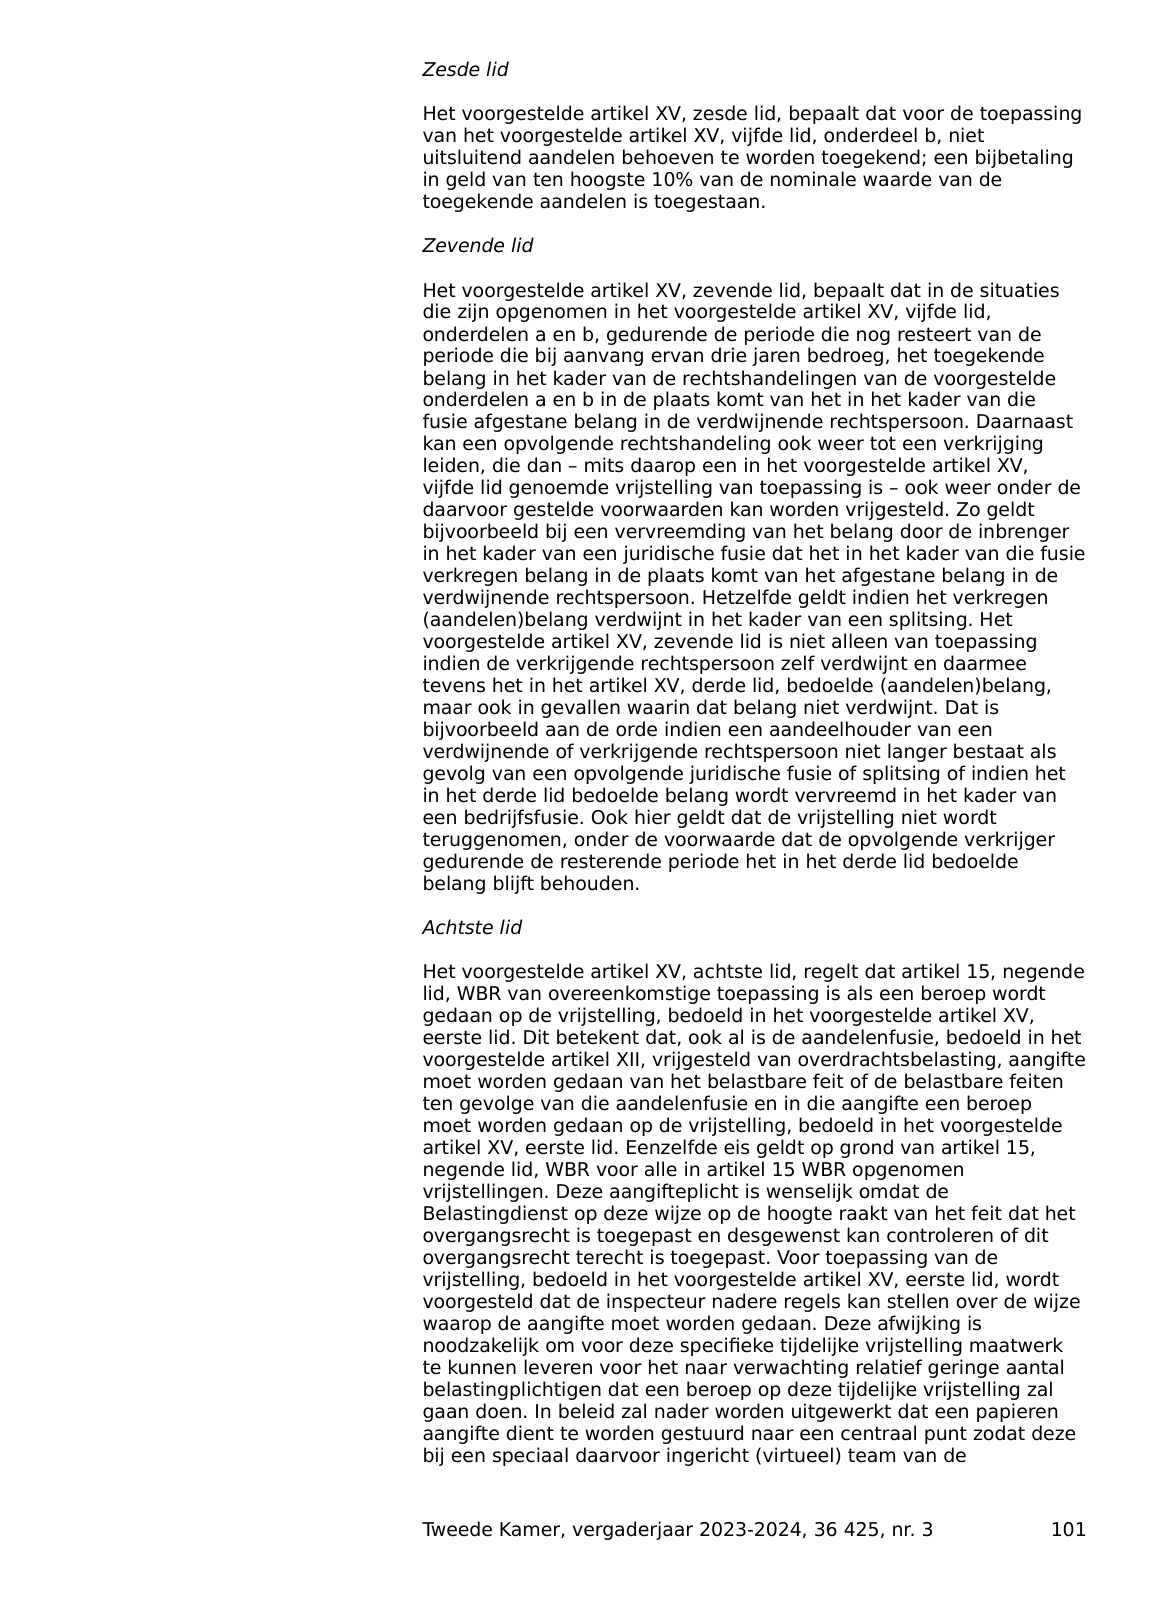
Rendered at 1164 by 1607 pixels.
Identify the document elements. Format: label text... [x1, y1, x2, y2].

subtitle Zesde lid [422, 59, 1087, 81]
subtitle Achtste lid [422, 917, 1087, 939]
text Het voorgestelde artikel XV, zevende lid, bepaalt dat in de situaties die zijn opgenomen in het voorgestelde artikel XV, vijfde lid, onderdelen a en b, gedurende de periode die nog resteert van de periode die bij aanvang ervan drie jaren bedroeg, het toegekende belang in het kader van de rechtshandelingen van de voorgestelde onderdelen a en b in de plaats komt van het in het kader van die fusie afgestane belang in de verdwijnende rechtspersoon. Daarnaast kan een opvolgende rechtshandeling ook weer tot een verkrijging leiden, die dan – mits daarop een in het voorgestelde artikel XV, vijfde lid genoemde vrijstelling van toepassing is – ook weer onder de daarvoor gestelde voorwaarden kan worden vrijgesteld. Zo geldt bijvoorbeeld bij een vervreemding van het belang door de inbrenger in het kader van een juridische fusie dat het in het kader van die fusie verkregen belang in de plaats komt van het afgestane belang in de verdwijnende rechtspersoon. Hetzelfde geldt indien het verkregen (aandelen)belang verdwijnt in het kader van een splitsing. Het voorgestelde artikel XV, zevende lid is niet alleen van toepassing indien de verkrijgende rechtspersoon zelf verdwijnt en daarmee tevens het in het artikel XV, derde lid, bedoelde (aandelen)belang, maar ook in gevallen waarin dat belang niet verdwijnt. Dat is bijvoorbeeld aan de orde indien een aandeelhouder van een verdwijnende of verkrijgende rechtspersoon niet langer bestaat als gevolg van een opvolgende juridische fusie of splitsing of indien het in het derde lid bedoelde belang wordt vervreemd in het kader van een bedrijfsfusie. Ook hier geldt dat de vrijstelling niet wordt teruggenomen, onder de voorwaarde dat de opvolgende verkrijger gedurende de resterende periode het in het derde lid bedoelde belang blijft behouden. [422, 279, 1087, 895]
subtitle Zevende lid [422, 235, 1087, 257]
text Het voorgestelde artikel XV, achtste lid, regelt dat artikel 15, negende lid, WBR van overeenkomstige toepassing is als een beroep wordt gedaan op de vrijstelling, bedoeld in het voorgestelde artikel XV, eerste lid. Dit betekent dat, ook al is de aandelenfusie, bedoeld in het voorgestelde artikel XII, vrijgesteld van overdrachtsbelasting, aangifte moet worden gedaan van het belastbare feit of de belastbare feiten ten gevolge van die aandelenfusie en in die aangifte een beroep moet worden gedaan op de vrijstelling, bedoeld in het voorgestelde artikel XV, eerste lid. Eenzelfde eis geldt op grond van artikel 15, negende lid, WBR voor alle in artikel 15 WBR opgenomen vrijstellingen. Deze aangifteplicht is wenselijk omdat de Belastingdienst op deze wijze op de hoogte raakt van het feit dat het overgangsrecht is toegepast en desgewenst kan controleren of dit overgangsrecht terecht is toegepast. Voor toepassing van de vrijstelling, bedoeld in het voorgestelde artikel XV, eerste lid, wordt voorgesteld dat de inspecteur nadere regels kan stellen over de wijze waarop de aangifte moet worden gedaan. Deze afwijking is noodzakelijk om voor deze specifieke tijdelijke vrijstelling maatwerk te kunnen leveren voor het naar verwachting relatief geringe aantal belastingplichtigen dat een beroep op deze tijdelijke vrijstelling zal gaan doen. In beleid zal nader worden uitgewerkt dat een papieren aangifte dient te worden gestuurd naar een centraal punt zodat deze bij een speciaal daarvoor ingericht (virtueel) team van de [422, 961, 1087, 1467]
text Het voorgestelde artikel XV, zesde lid, bepaalt dat voor de toepassing van het voorgestelde artikel XV, vijfde lid, onderdeel b, niet uitsluitend aandelen behoeven te worden toegekend; een bijbetaling in geld van ten hoogste 10% van de nominale waarde van de toegekende aandelen is toegestaan. [422, 103, 1087, 213]
